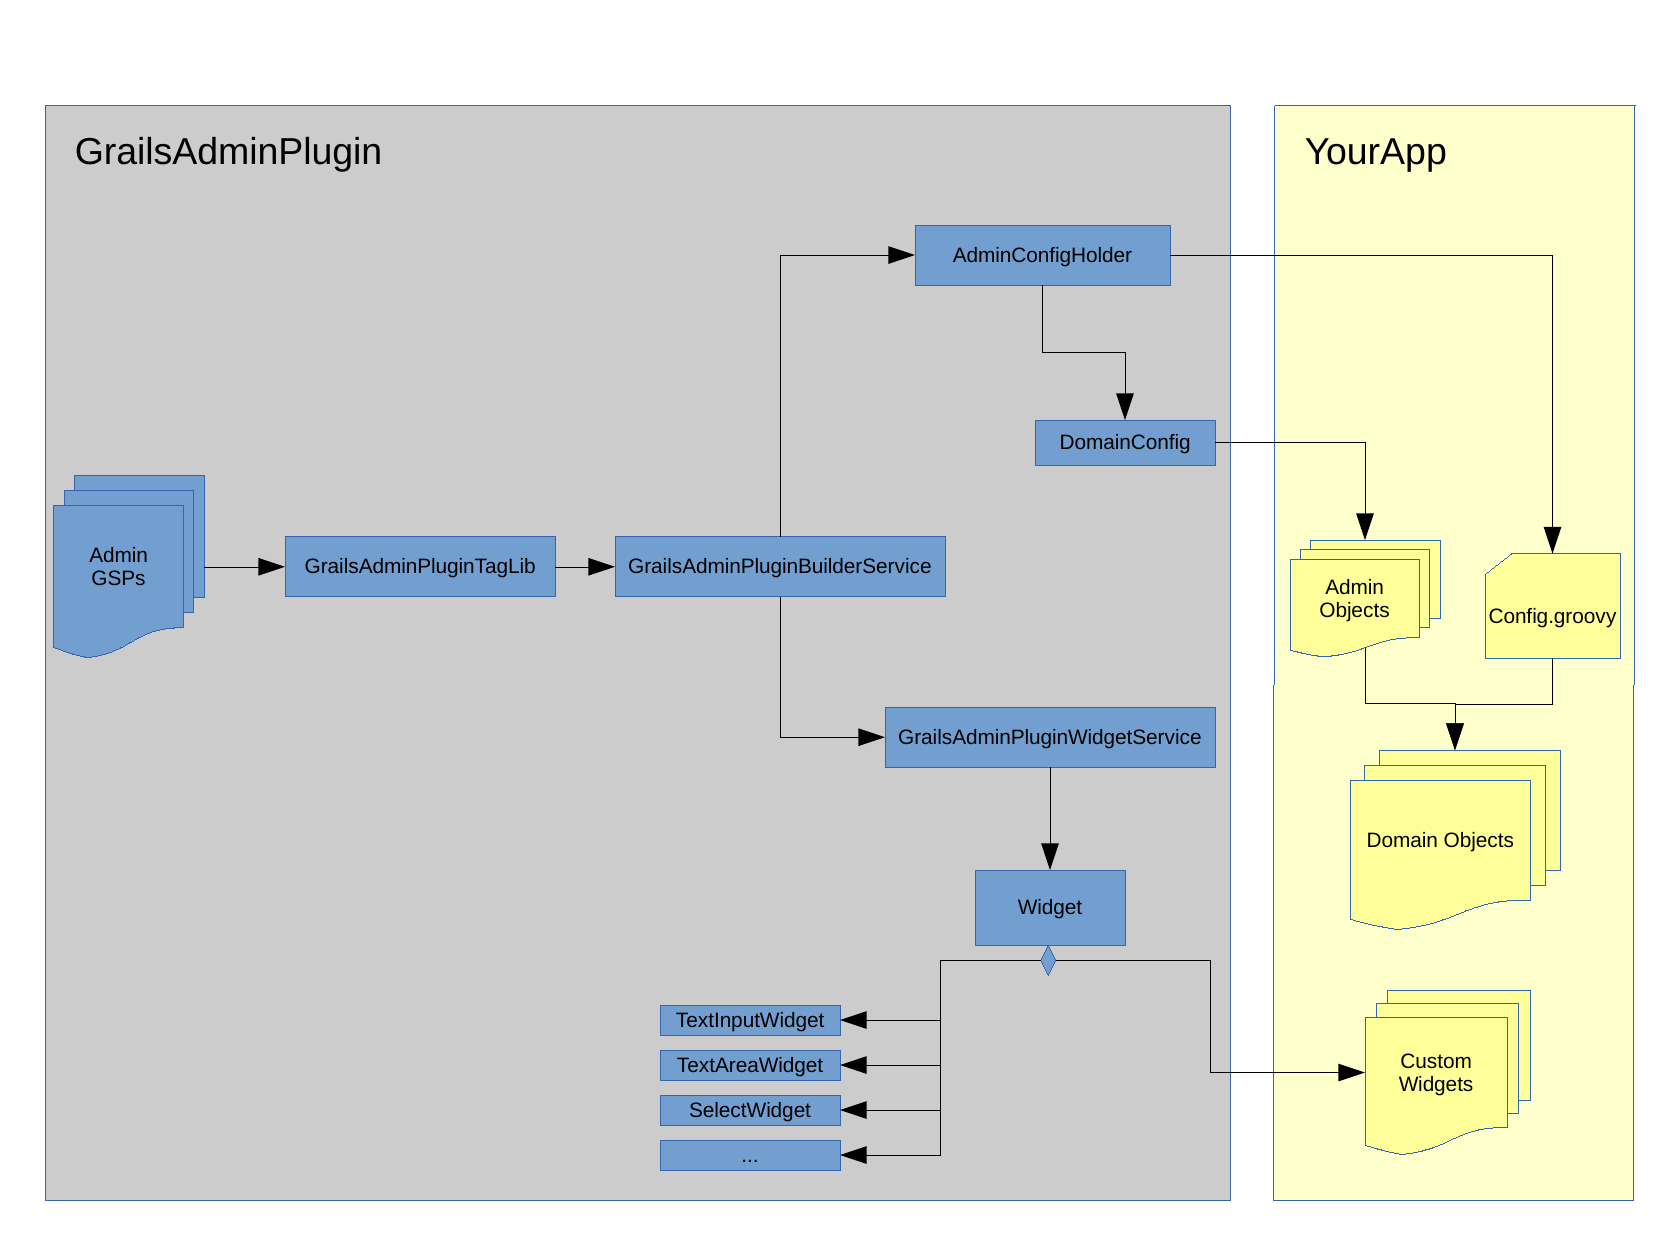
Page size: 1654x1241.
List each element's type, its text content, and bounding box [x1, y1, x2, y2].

text_box YourApp [1290, 123, 1546, 181]
text_box GrailsAdminPluginTagLib [285, 536, 556, 597]
text_box Custom Widgets [1365, 990, 1531, 1155]
text_box Admin Objects [1290, 540, 1441, 657]
text_box TextInputWidget [660, 1005, 841, 1036]
text_box TextAreaWidget [660, 1050, 841, 1081]
text_box [1043, 256, 1231, 442]
text_box SelectWidget [660, 1095, 841, 1126]
text_box Widget [975, 870, 1126, 946]
text_box Domain Objects [1350, 750, 1561, 930]
text_box [1273, 105, 1636, 1201]
text_box ... [660, 1140, 841, 1171]
text_box [1274, 256, 1552, 704]
text_box Config.groovy [1485, 553, 1621, 659]
text_box DomainConfig [1035, 420, 1216, 466]
text_box GrailsAdminPluginWidgetService [885, 707, 1216, 768]
text_box Admin GSPs [53, 475, 205, 658]
text_box GrailsAdminPlugin [60, 123, 421, 181]
text_box AdminConfigHolder [915, 225, 1171, 286]
text_box [45, 105, 1231, 1201]
text_box GrailsAdminPluginBuilderService [615, 536, 946, 597]
